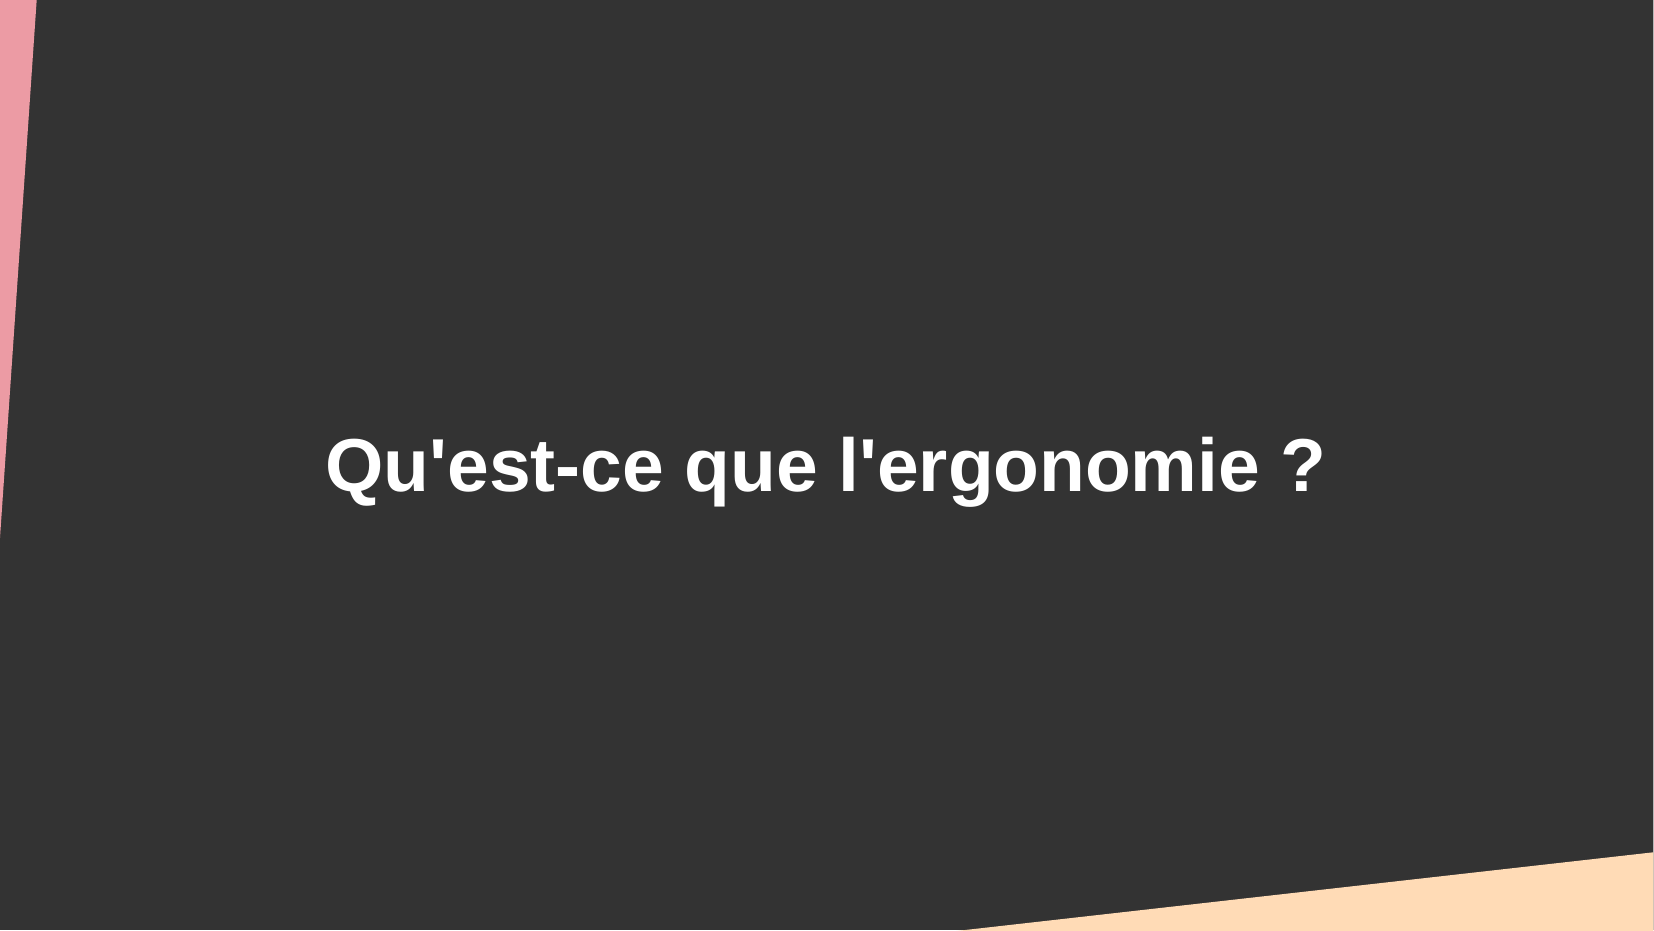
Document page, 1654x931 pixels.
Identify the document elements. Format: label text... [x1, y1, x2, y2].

text_box [956, 852, 1654, 931]
title Qu'est-ce que l'ergonomie ? [19, 423, 1635, 508]
text_box [0, 0, 37, 538]
